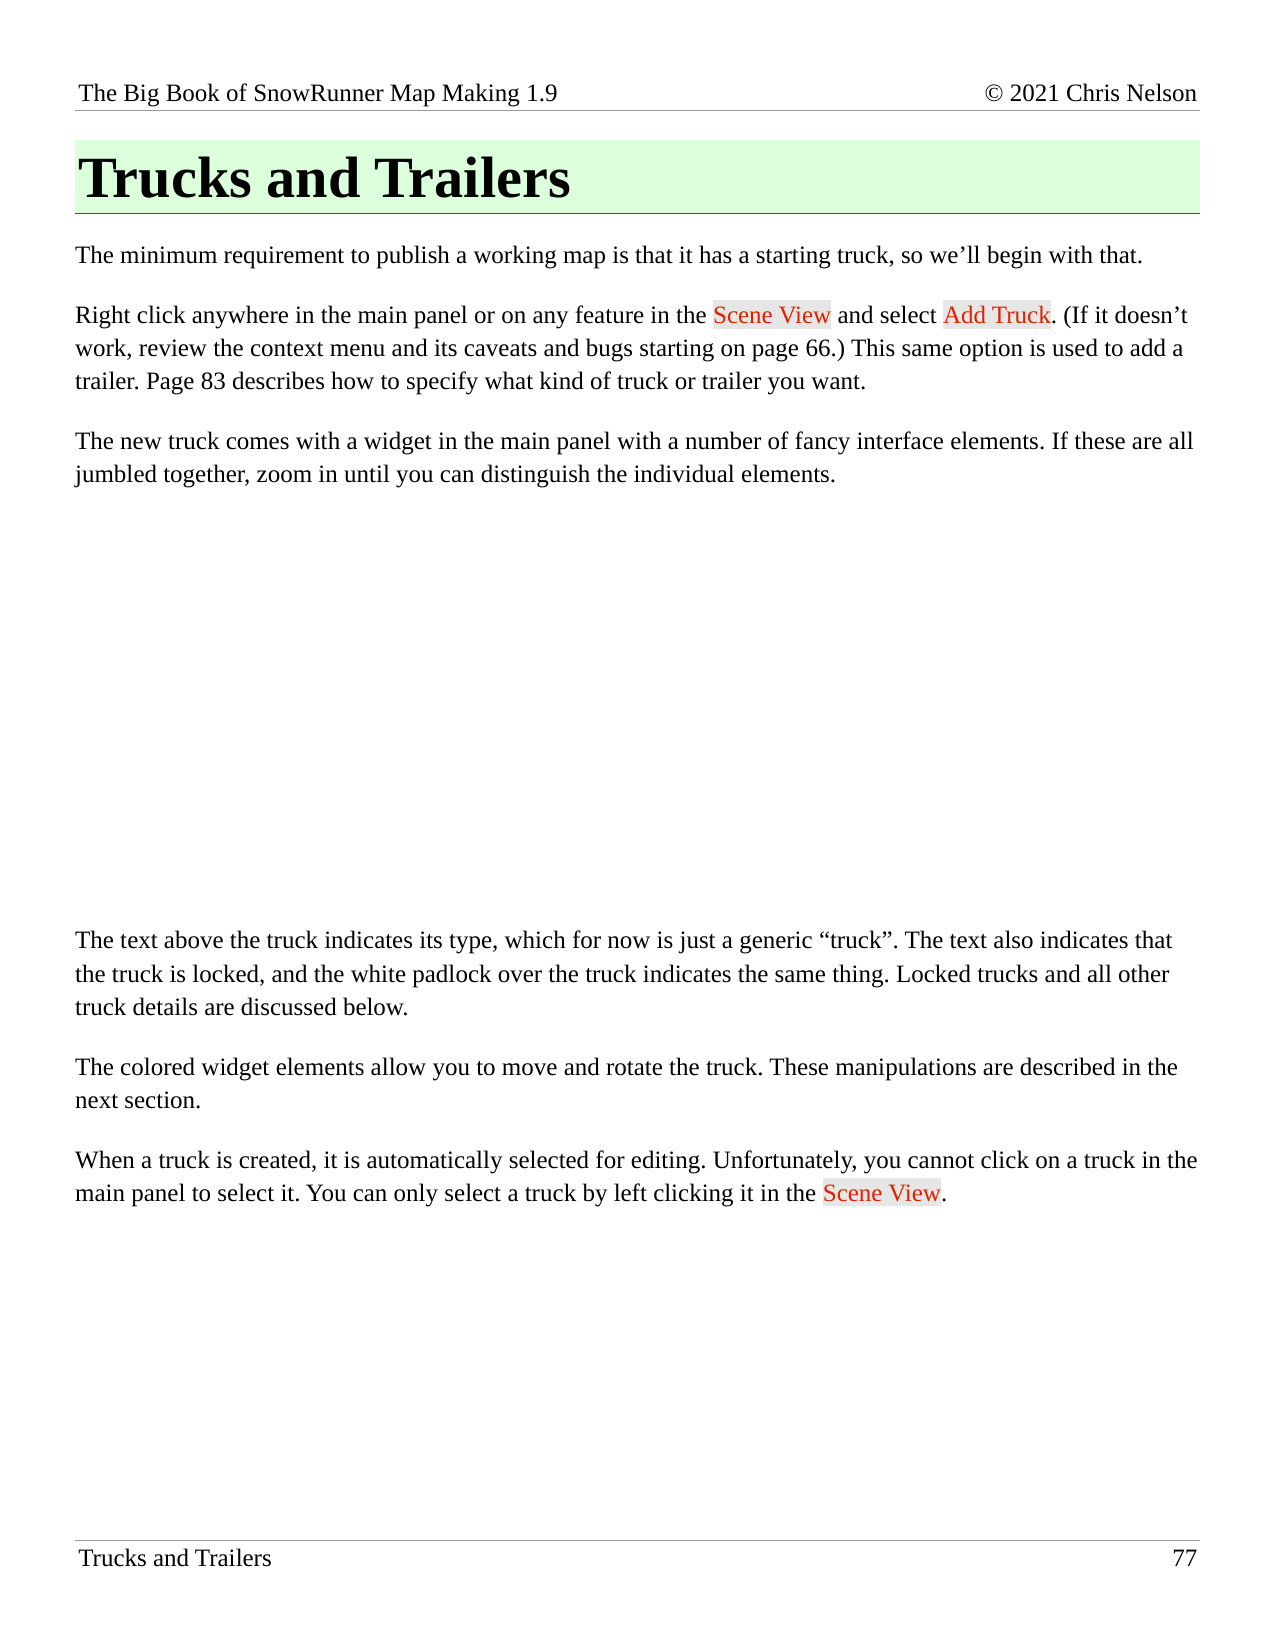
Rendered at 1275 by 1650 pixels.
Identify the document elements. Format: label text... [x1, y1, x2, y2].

text The minimum requirement to publish a working map is that it has a starting truck, so we’ll begin with that. [75, 240, 1200, 269]
text The colored widget elements allow you to move and rotate the truck. These manipulations are described in the next section. [75, 1052, 1200, 1113]
text The text above the truck indicates its type, which for now is just a generic “truck”. The text also indicates that the truck is locked, and the white padlock over the truck indicates the same thing. Locked trucks and all other truck details are discussed below. [75, 926, 1200, 1020]
text The new truck comes with a widget in the main panel with a number of fancy interface elements. If these are all jumbled together, zoom in until you can distinguish the individual elements. [75, 426, 1200, 488]
subtitle Trucks and Trailers [75, 140, 1200, 213]
text When a truck is created, it is automatically selected for editing. Unfortunately, you cannot click on a truck in the main panel to select it. You can only select a truck by left clicking it in the Scene View. [75, 1145, 1200, 1206]
text Right click anywhere in the main panel or on any feature in the Scene View and select Add Truck. (If it doesn’t work, review the context menu and its caveats and bugs starting on page 66.) This same option is used to add a trailer. Page 83 describes how to specify what kind of truck or trailer you want. [75, 300, 1200, 395]
